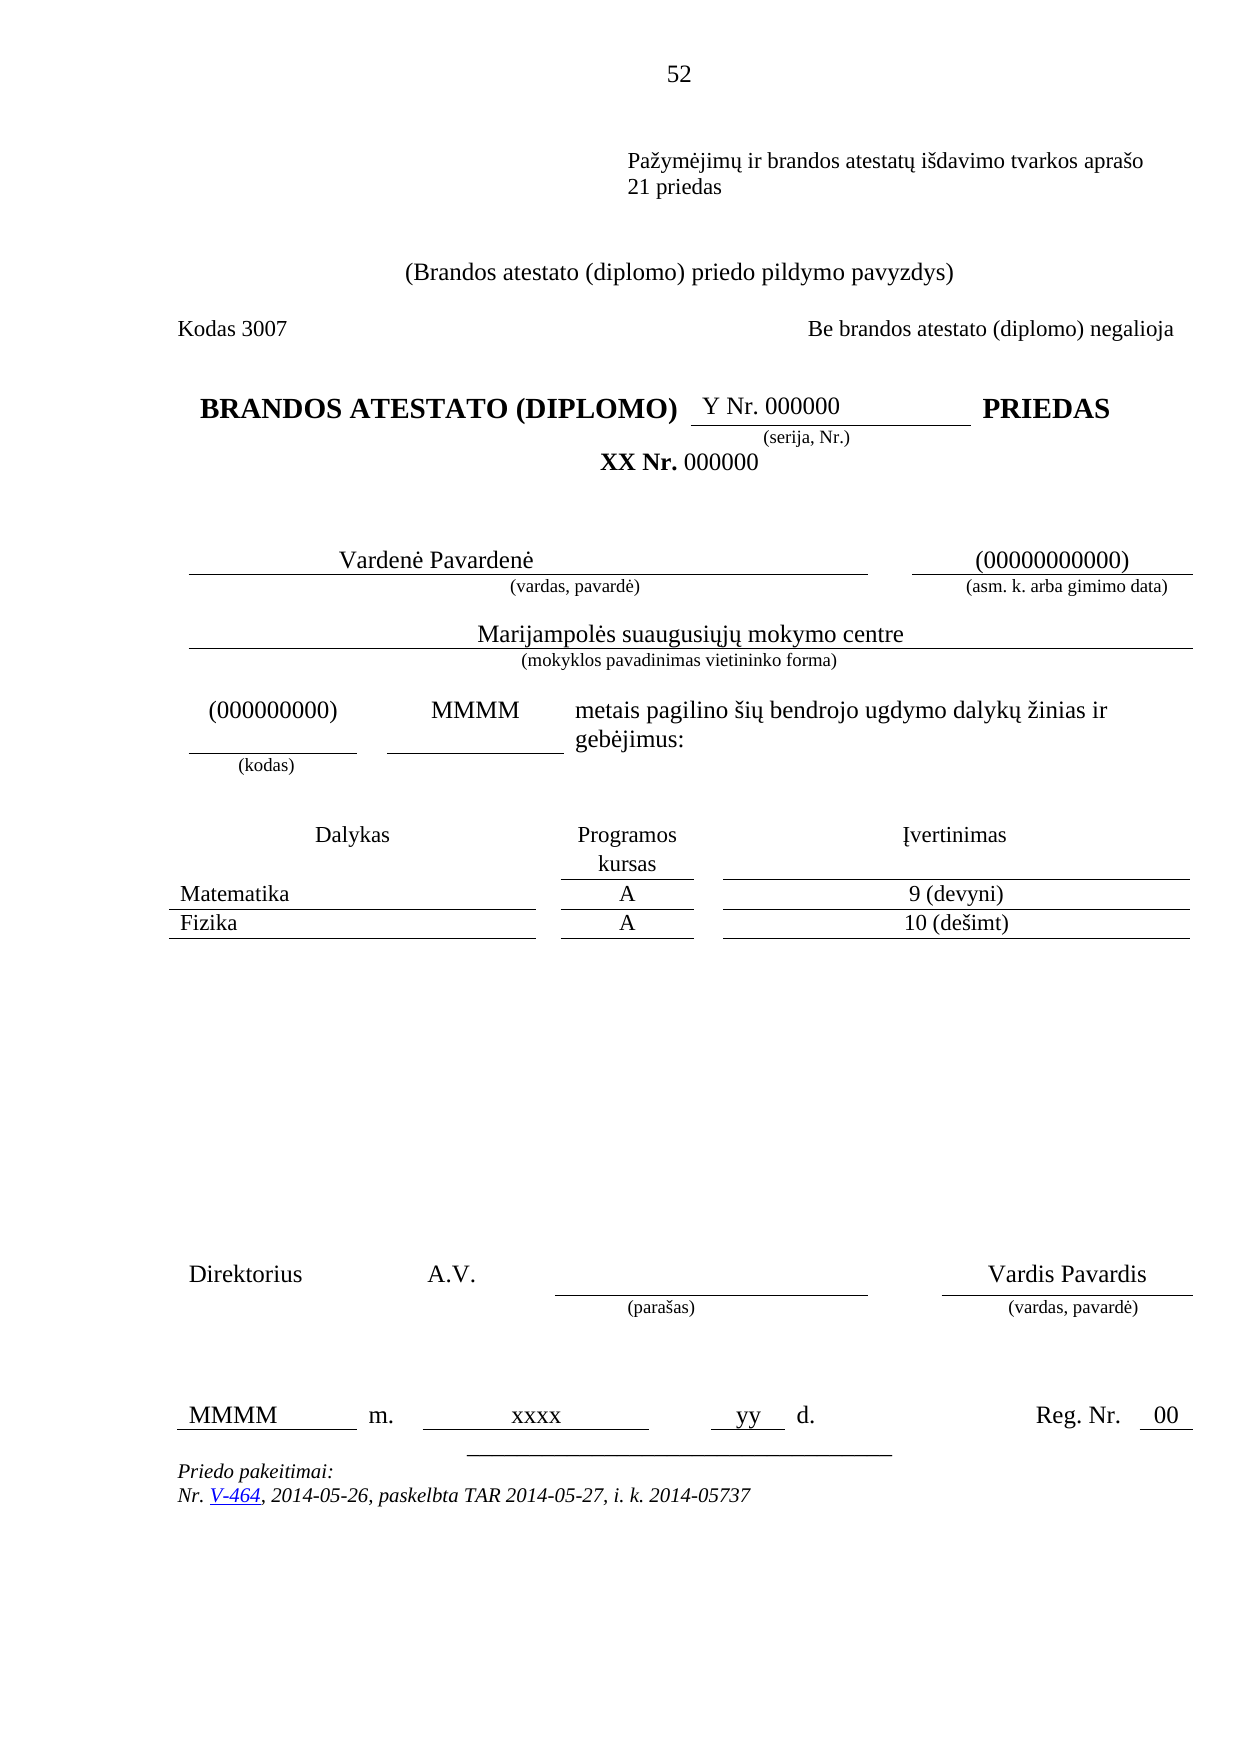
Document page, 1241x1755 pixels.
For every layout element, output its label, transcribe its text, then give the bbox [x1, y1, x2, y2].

table_cell A [561, 910, 693, 938]
table_header [555, 1259, 868, 1295]
table_header Direktorius A.V. [177, 1259, 555, 1295]
table_header [357, 695, 387, 753]
table_header [694, 821, 723, 850]
table_header MMMM [177, 1400, 357, 1429]
text (mokyklos pavadinimas vietininko forma) [177, 649, 1181, 670]
table_header Y Nr. 000000 [691, 391, 971, 425]
table_cell A [561, 880, 693, 908]
text (vardas, pavardė) (asm. k. arba gimimo data) [177, 574, 1181, 596]
table_cell [536, 850, 561, 879]
table_cell Fizika [169, 910, 536, 938]
table_header (000000000) [189, 695, 357, 753]
table_header PRIEDAS [971, 391, 1192, 425]
text (serija, Nr.) [177, 426, 1181, 447]
table_cell 9 (devyni) [723, 880, 1190, 908]
table_header xxxx [423, 1400, 649, 1429]
table_header [649, 1400, 711, 1429]
table_cell kursas [561, 850, 693, 879]
subtitle (Brandos atestato (diplomo) priedo pildymo pavyzdys) [177, 257, 1181, 286]
table_header [868, 1259, 942, 1295]
table_header (00000000000) [912, 545, 1192, 573]
table_header Reg. Nr. [1024, 1400, 1139, 1429]
text XX Nr. 000000 [177, 447, 1181, 476]
table_header Įvertinimas [891, 821, 1190, 850]
table_header metais pagilino šių bendrojo ugdymo dalykų žinias ir gebėjimus: [564, 695, 1207, 753]
table_header Marijampolės suaugusiųjų mokymo centre [189, 619, 1192, 648]
table_header [536, 821, 561, 850]
table_cell [536, 909, 561, 938]
table_header Vardenė Pavardenė [189, 545, 868, 573]
table_cell [694, 909, 723, 938]
table_cell Matematika [169, 879, 536, 908]
text (kodas) [177, 754, 1181, 776]
text 21 priedas [552, 173, 1181, 199]
table_header MMMM [387, 695, 563, 753]
text Priedo pakeitimai: [177, 1459, 1181, 1483]
table_header BRANDOS ATESTATO (DIPLOMO) [189, 391, 691, 425]
table_header Vardis Pavardis [942, 1259, 1192, 1295]
table_header Programos [561, 821, 693, 850]
subtitle (parašas) (vardas, pavardė) [177, 1296, 1181, 1339]
table_cell [723, 850, 1190, 879]
table_cell [536, 879, 561, 908]
table_header [723, 821, 891, 850]
table_header 00 [1140, 1400, 1192, 1429]
table_header [868, 545, 912, 573]
text Pažymėjimų ir brandos atestatų išdavimo tvarkos aprašo [627, 147, 1181, 173]
table_header m. [357, 1400, 422, 1429]
text Nr. V-464, 2014-05-26, paskelbta TAR 2014-05-27, i. k. 2014-05737 [177, 1483, 1181, 1507]
text __________________________________ [177, 1430, 1181, 1459]
table_header [859, 1400, 1024, 1429]
table_cell [694, 879, 723, 908]
text Kodas 3007 Be brandos atestato (diplomo) negalioja [177, 314, 1181, 341]
table_header Dalykas [169, 821, 536, 850]
table_cell 10 (dešimt) [723, 910, 1190, 938]
table_header yy [711, 1400, 785, 1429]
table_header d. [785, 1400, 859, 1429]
table_cell [169, 850, 536, 879]
table_cell [694, 850, 723, 879]
